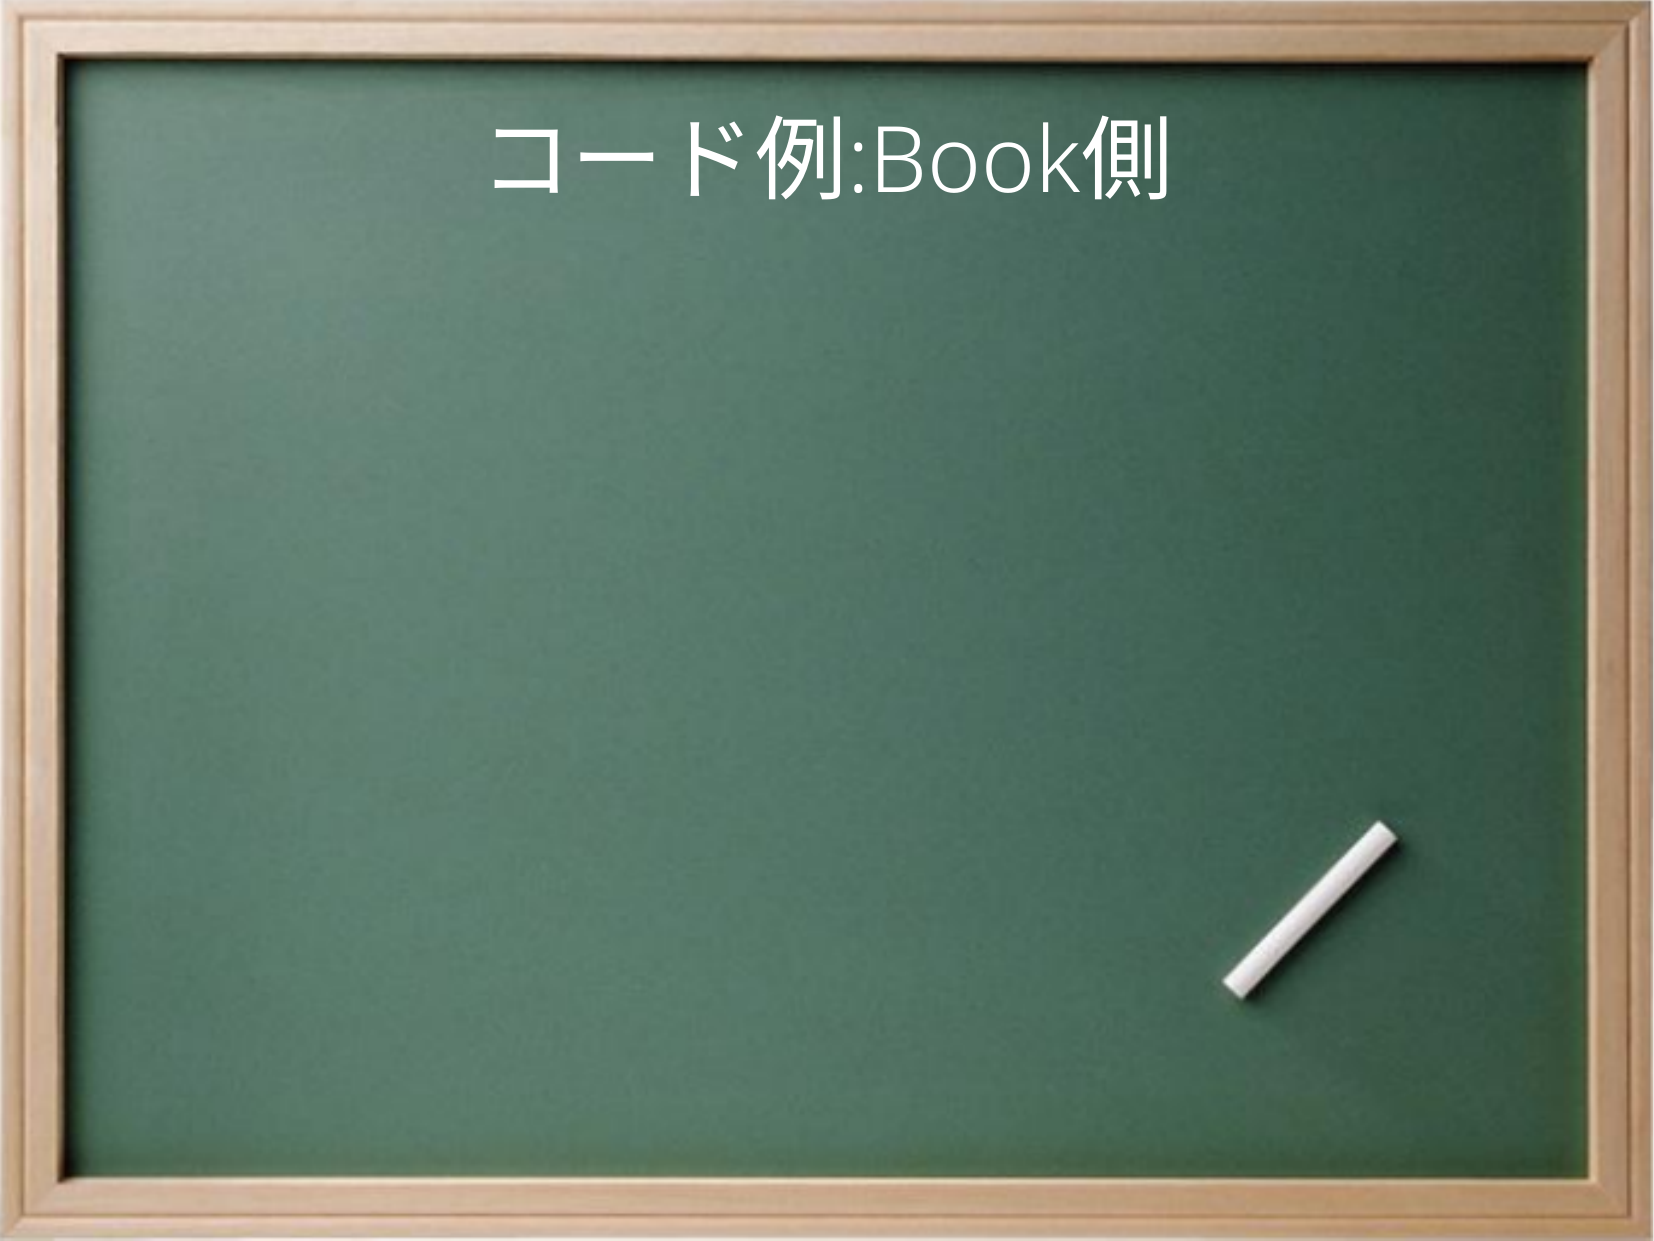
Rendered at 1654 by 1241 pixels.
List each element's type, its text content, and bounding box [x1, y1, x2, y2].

picture [0, 0, 1654, 1241]
title コード例:Book側 [82, 56, 1571, 250]
